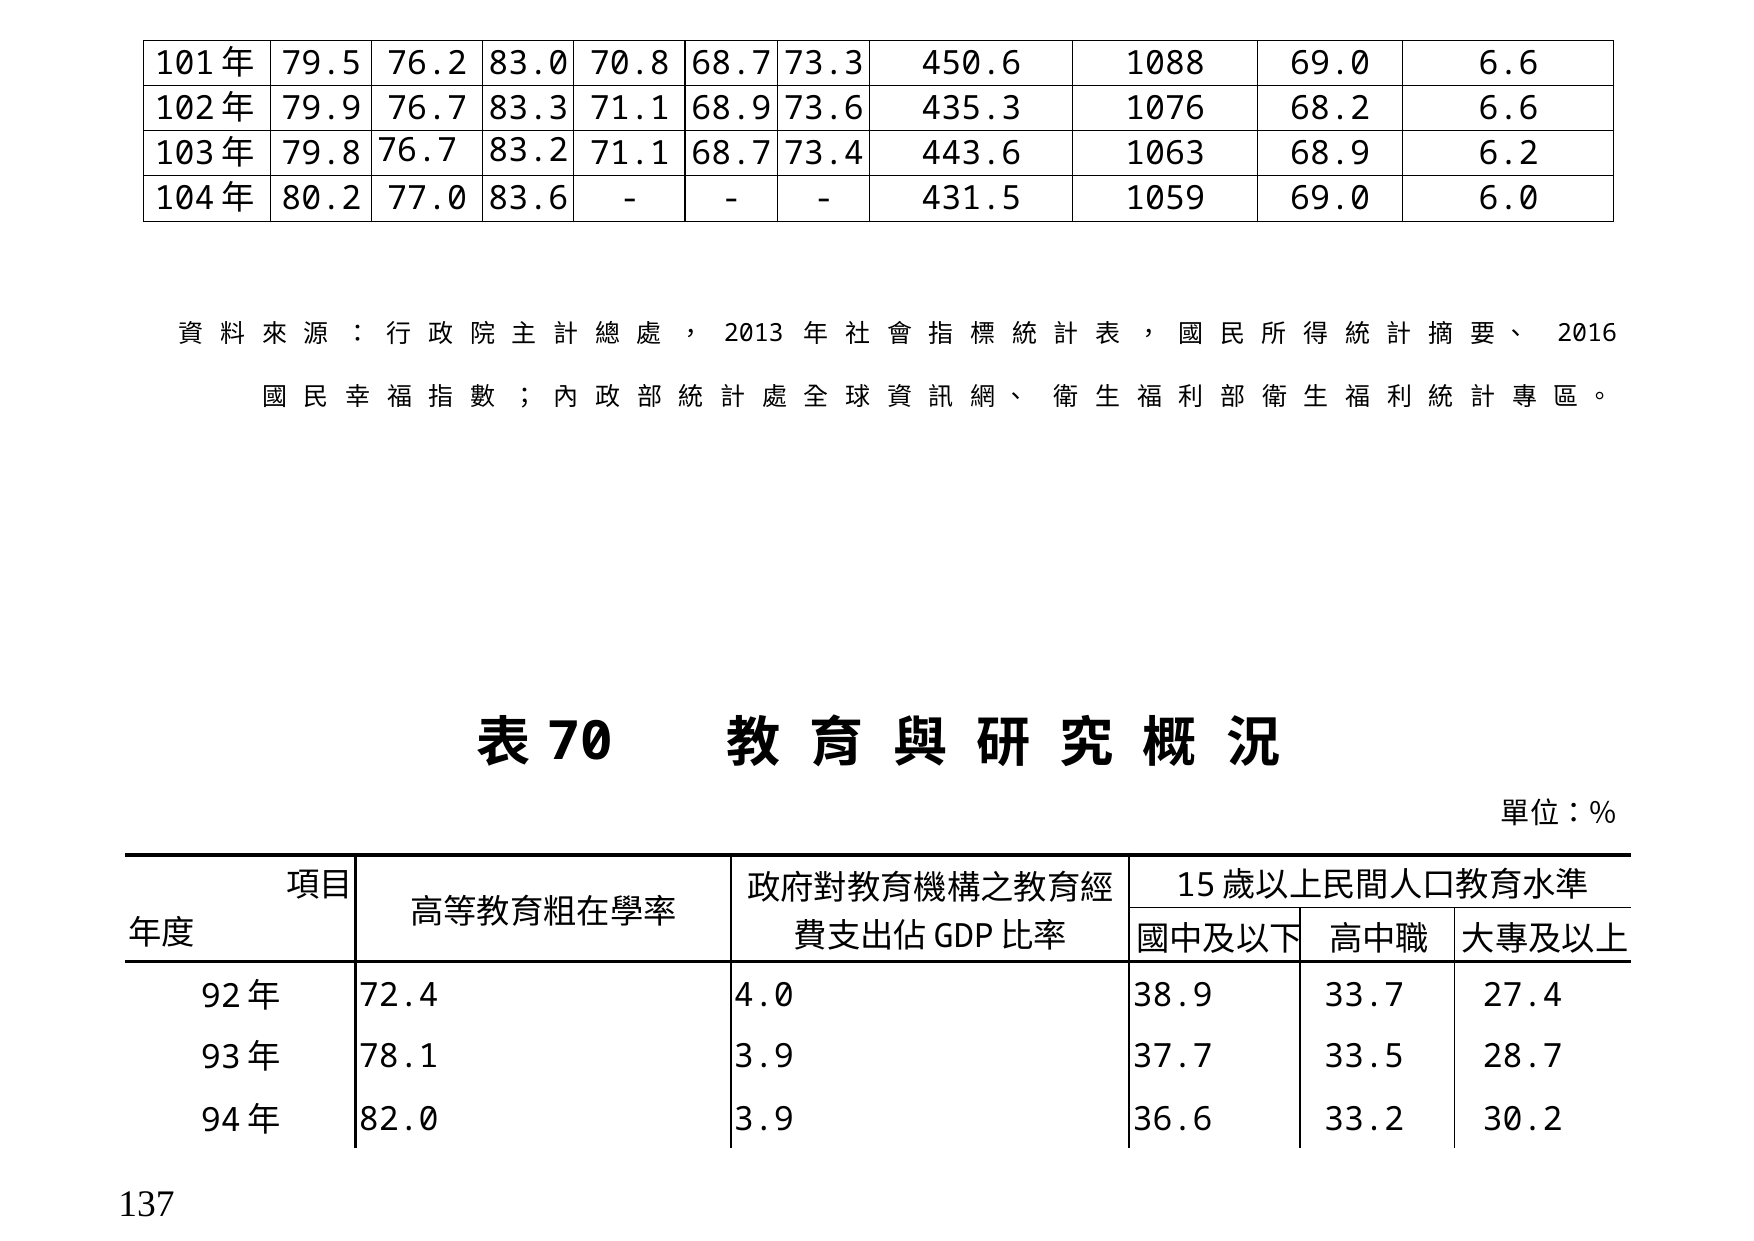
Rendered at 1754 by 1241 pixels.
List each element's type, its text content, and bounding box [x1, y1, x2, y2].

subtitle 表70 教育與研究概況 [128, 665, 1628, 790]
table_cell 3.9 [732, 1023, 1128, 1086]
table_cell 4.0 [732, 963, 1128, 1023]
table_cell 93年 [125, 1023, 354, 1086]
table_cell 1088 [1073, 41, 1257, 85]
table_cell 73.4 [778, 131, 869, 175]
table_cell 68.7 [686, 41, 777, 85]
table_cell 83.6 [483, 176, 573, 221]
table_cell 450.6 [870, 41, 1072, 85]
table_cell 33.7 [1301, 963, 1454, 1023]
table_cell 79.5 [271, 41, 371, 85]
table_cell 大專及以上 [1455, 908, 1631, 960]
table_cell 104年 [144, 176, 270, 221]
table_cell 30.2 [1455, 1086, 1631, 1148]
table_cell 101年 [144, 41, 270, 85]
table_cell 6.6 [1403, 41, 1613, 85]
table_header 15歲以上民間人口教育水準 [1130, 857, 1631, 907]
table_cell 443.6 [870, 131, 1072, 175]
table_cell 76.7 [372, 131, 482, 175]
table_cell 國中及以下 [1130, 908, 1299, 960]
table_cell 72.4 [357, 963, 730, 1023]
table_cell 83.3 [483, 86, 573, 130]
table_cell 28.7 [1455, 1023, 1631, 1086]
table_cell 78.1 [357, 1023, 730, 1086]
table_cell 83.0 [483, 41, 573, 85]
table_cell 102年 [144, 86, 270, 130]
table_cell 79.8 [271, 131, 371, 175]
table_cell 6.0 [1403, 176, 1613, 221]
table_cell 1063 [1073, 131, 1257, 175]
table_cell 33.5 [1301, 1023, 1454, 1086]
table_cell 3.9 [732, 1086, 1128, 1148]
table_cell 92年 [125, 963, 354, 1023]
table_cell 82.0 [357, 1086, 730, 1148]
table_cell 高中職 [1301, 908, 1454, 960]
table_header 項目 年度 [125, 857, 354, 960]
table_cell 1059 [1073, 176, 1257, 221]
table_header 高等教育粗在學率 [357, 857, 730, 960]
table_cell 36.6 [1130, 1086, 1299, 1148]
table_cell - [778, 176, 869, 221]
table_cell 1076 [1073, 86, 1257, 130]
table_cell 76.7 [372, 86, 482, 130]
table_cell 83.2 [483, 131, 573, 175]
table_cell 69.0 [1258, 41, 1402, 85]
table_cell 73.6 [778, 86, 869, 130]
table_cell 77.0 [372, 176, 482, 221]
table_cell 79.9 [271, 86, 371, 130]
table_cell 68.7 [686, 131, 777, 175]
table_cell 431.5 [870, 176, 1072, 221]
table_cell 70.8 [574, 41, 684, 85]
table_cell 103年 [144, 131, 270, 175]
table_cell 37.7 [1130, 1023, 1299, 1086]
table_cell 71.1 [574, 86, 684, 130]
table_cell 68.9 [686, 86, 777, 130]
table_header 政府對教育機構之教育經費支出佔GDP比率 [732, 857, 1128, 960]
table_cell 38.9 [1130, 963, 1299, 1023]
table_cell 6.6 [1403, 86, 1613, 130]
table_cell 76.2 [372, 41, 482, 85]
table_cell 73.3 [778, 41, 869, 85]
table_cell - [686, 176, 777, 221]
table_cell 27.4 [1455, 963, 1631, 1023]
text 單位：％ [128, 790, 1617, 832]
table_cell 69.0 [1258, 176, 1402, 221]
table_cell - [574, 176, 684, 221]
table_cell 80.2 [271, 176, 371, 221]
table_cell 71.1 [574, 131, 684, 175]
table_cell 68.2 [1258, 86, 1402, 130]
text 資料來源：行政院主計總處，2013年社會指標統計表，國民所得統計摘要、2016國民幸福指數；內政部統計處全球資訊網、衛生福利部衛生福利統計專區。 [128, 290, 1628, 415]
table_cell 435.3 [870, 86, 1072, 130]
table_cell 33.2 [1301, 1086, 1454, 1148]
table_cell 94年 [125, 1086, 354, 1148]
table_cell 68.9 [1258, 131, 1402, 175]
table_cell 6.2 [1403, 131, 1613, 175]
